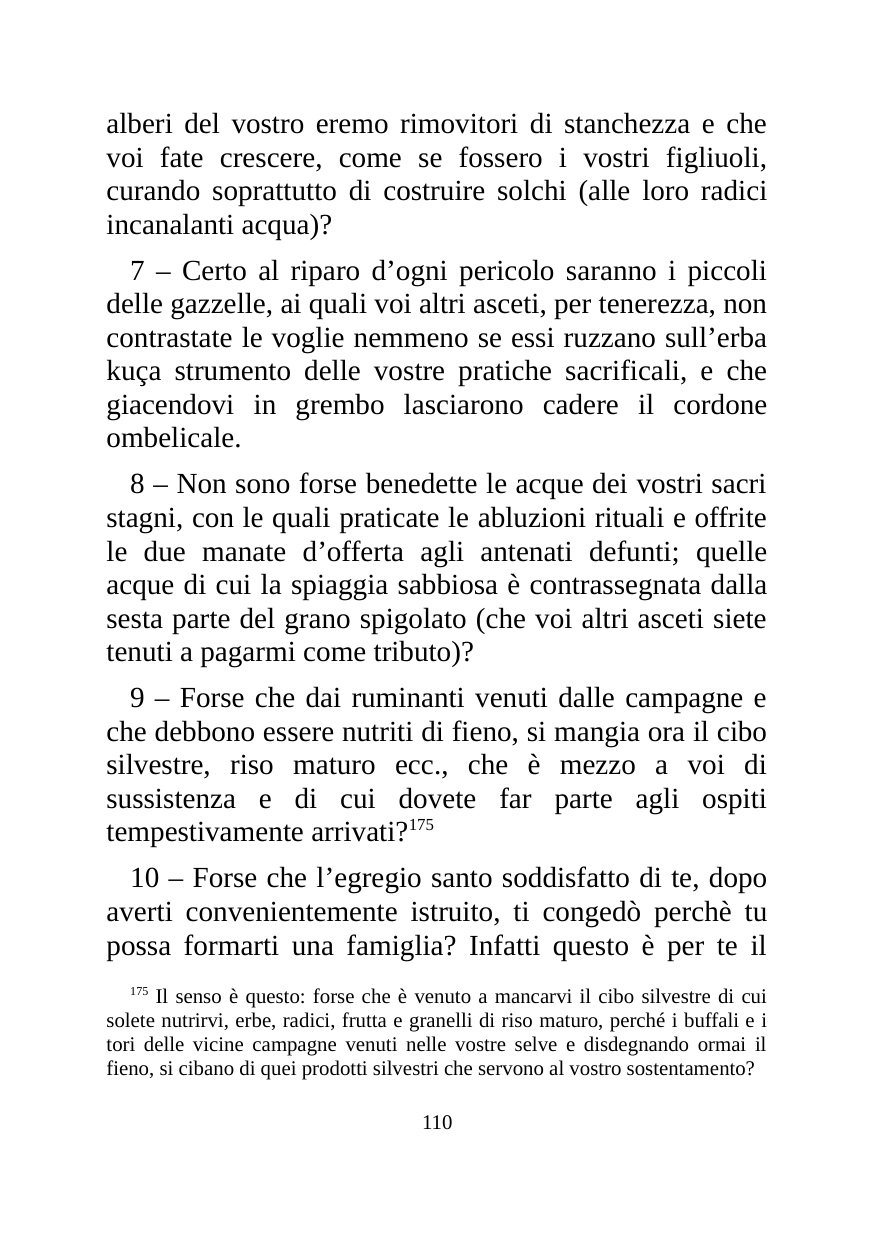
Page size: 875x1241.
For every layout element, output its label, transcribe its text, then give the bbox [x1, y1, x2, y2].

text 10 – Forse che l’egregio santo soddisfatto di te, dopo averti convenientemente istruito, ti congedò perchè tu possa formarti una famiglia? Infatti questo è per te il [106, 861, 768, 961]
text Il senso è questo: forse che è venuto a mancarvi il cibo silvestre di cui solete nutrirvi, erbe, radici, frutta e granelli di riso maturo, perché i buffali e i tori delle vicine campagne venuti nelle vostre selve e disdegnando ormai il fieno, si cibano di quei prodotti silvestri che servono al vostro sostentamento? [106, 984, 768, 1080]
text 9 – Forse che dai ruminanti venuti dalle campagne e che debbono essere nutriti di fieno, si mangia ora il cibo silvestre, riso maturo ecc., che è mezzo a voi di sussistenza e di cui dovete far parte agli ospiti tempestivamente arrivati? [106, 680, 768, 848]
text alberi del vostro eremo rimovitori di stanchezza e che voi fate crescere, come se fossero i vostri figliuoli, curando soprattutto di costruire solchi (alle loro radici incanalanti acqua)? [106, 106, 768, 240]
text 8 – Non sono forse benedette le acque dei vostri sacri stagni, con le quali praticate le abluzioni rituali e offrite le due manate d’offerta agli antenati defunti; quelle acque di cui la spiaggia sabbiosa è contrassegnata dalla sesta parte del grano spigolato (che voi altri asceti siete tenuti a pagarmi come tributo)? [106, 467, 768, 668]
text 7 – Certo al riparo d’ogni pericolo saranno i piccoli delle gazzelle, ai quali voi altri asceti, per tenerezza, non contrastate le voglie nemmeno se essi ruzzano sull’erba kuça strumento delle vostre pratiche sacrificali, e che giacendovi in grembo lasciarono cadere il cordone ombelicale. [106, 253, 768, 454]
